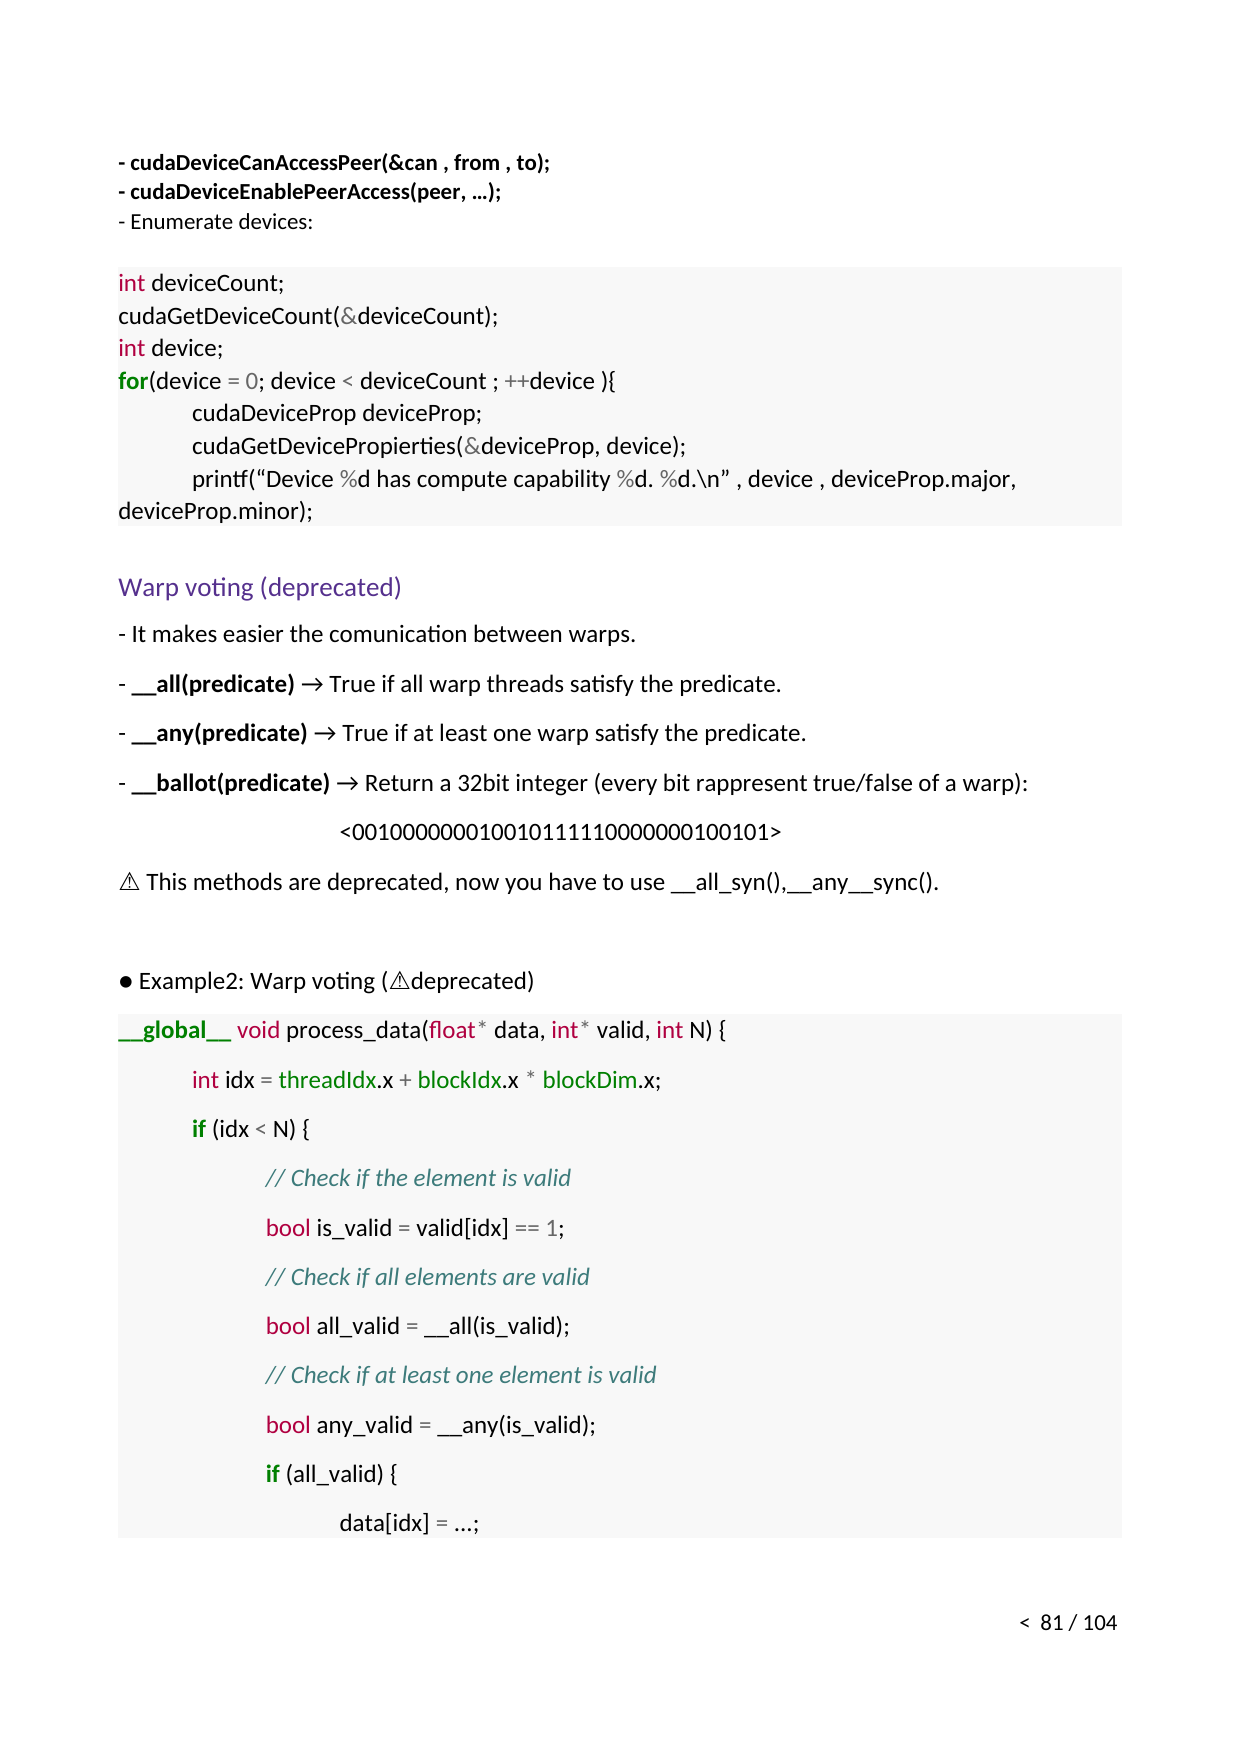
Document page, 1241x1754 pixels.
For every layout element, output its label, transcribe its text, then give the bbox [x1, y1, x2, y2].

text ● Example2: Warp voting (⚠deprecated) [118, 965, 1122, 996]
text - __ballot(predicate) → Return a 32bit integer (every bit rappresent true/false of a warp): [118, 767, 1122, 797]
text data[idx] = ...; [118, 1507, 1122, 1538]
text ⚠ This methods are deprecated, now you have to use __all_syn(),__any__sync(). [118, 866, 1122, 897]
text cudaGetDeviceCount(&deviceCount); [118, 300, 1122, 330]
text cudaDeviceProp deviceProp; [118, 398, 1122, 428]
text - cudaDeviceCanAccessPeer(&can , from , to); [118, 148, 1122, 176]
text if (idx < N) { [118, 1113, 1122, 1144]
text int idx = threadIdx.x + blockIdx.x * blockDim.x; [118, 1064, 1122, 1094]
text - cudaDeviceEnablePeerAccess(peer, …); [118, 177, 1122, 206]
text // Check if at least one element is valid [118, 1359, 1122, 1390]
text <001000000010010111110000000100101> [118, 817, 1122, 847]
text bool any_valid = __any(is_valid); [118, 1409, 1122, 1439]
text bool is_valid = valid[idx] == 1; [118, 1212, 1122, 1242]
text - __all(predicate) → True if all warp threads satisfy the predicate. [118, 668, 1122, 698]
text // Check if all elements are valid [118, 1261, 1122, 1291]
text cudaGetDevicePropierties(&deviceProp, device); [118, 430, 1122, 461]
text if (all_valid) { [118, 1458, 1122, 1488]
text int deviceCount; [118, 267, 1122, 298]
text int device; [118, 332, 1122, 363]
text // Check if the element is valid [118, 1162, 1122, 1193]
text - It makes easier the comunication between warps. [118, 618, 1122, 649]
text printf(“Device %d has compute capability %d. %d.\n” , device , deviceProp.major, deviceProp.minor); [118, 463, 1122, 526]
text - __any(predicate) → True if at least one warp satisfy the predicate. [118, 717, 1122, 748]
subtitle Warp voting (deprecated) [118, 570, 1122, 603]
text for(device = 0; device < deviceCount ; ++device ){ [118, 365, 1122, 396]
text bool all_valid = __all(is_valid); [118, 1310, 1122, 1341]
text - Enumerate devices: [118, 207, 1122, 235]
text __global__ void process_data(float* data, int* valid, int N) { [118, 1014, 1122, 1045]
